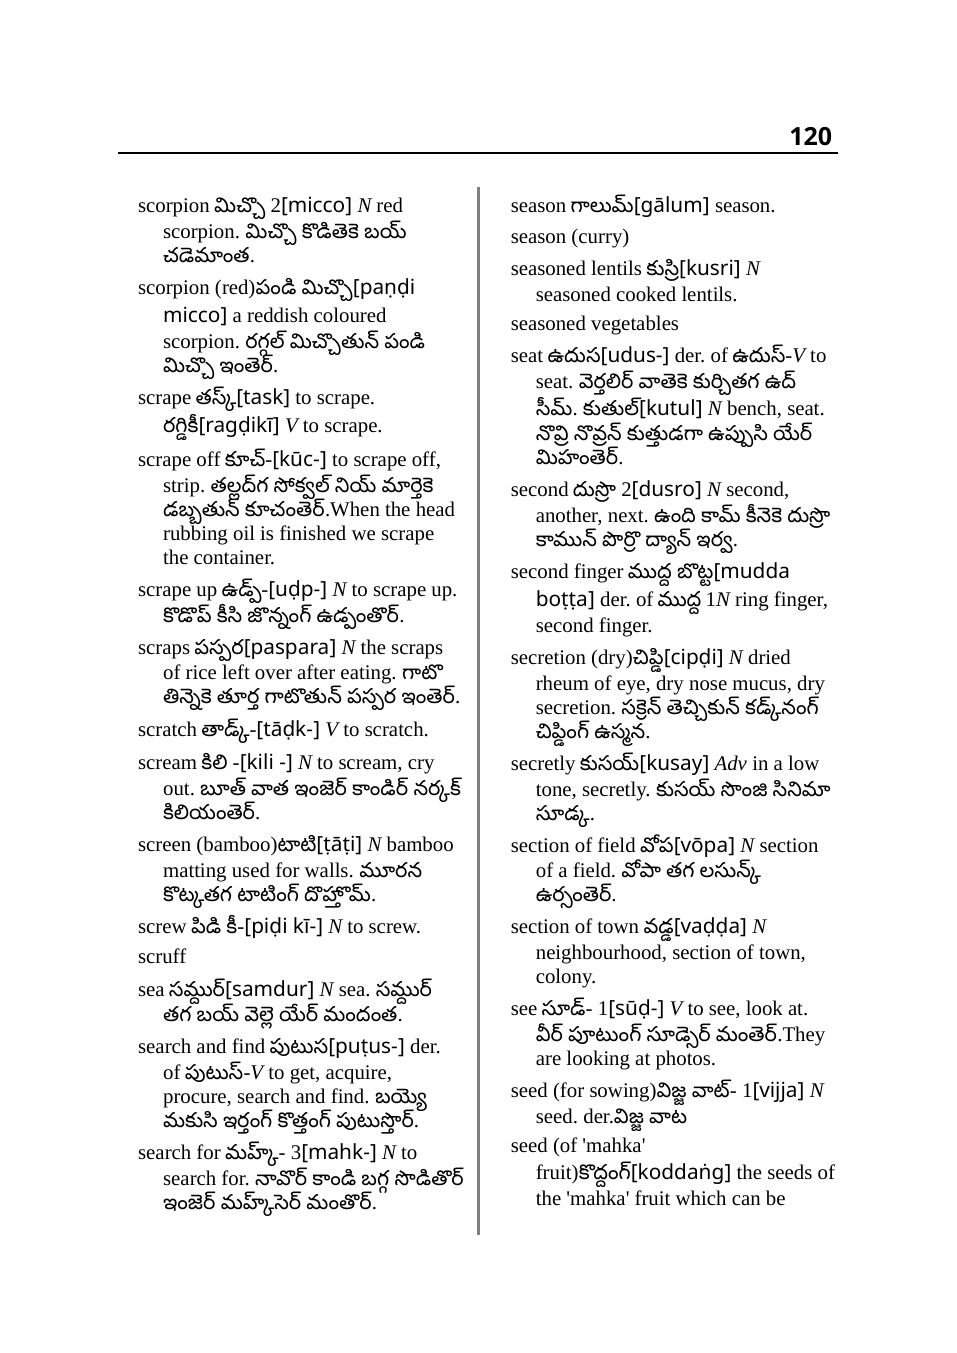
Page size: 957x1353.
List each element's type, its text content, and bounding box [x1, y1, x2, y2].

text screwపిడి కీ-[piḍi kī-] N to screw. [119, 908, 465, 941]
text seasoned lentilsకుస్రి[kusri] N seasoned cooked lentils. [492, 250, 837, 308]
text secretion (dry)చిప్డి[cipḍi] N dried rheum of eye, dry nose mucus, dry secretion. సక్రెన్ తెచ్చికున్ కడ్క్‌నంగ్ చిప్డింగ్ ఉస్మన. [492, 639, 837, 745]
text second fingerముద్ద బొట్ట[mudda boṭṭa] der. ofముద్ద1N ring finger, second finger. [492, 553, 837, 639]
text scorpionమిచ్చొ 2[micco] N red scorpion. మిచ్చొ కొడితెకె బయ్ చడెమాంత. [119, 188, 465, 269]
text seeసూడ్- 1[sūḍ-] V to see, look at. వీర్ పూటుంగ్ సూడ్సెర్ మంతెర్.They are looking at photos. [492, 990, 837, 1072]
text scorpion (red)పండి మిచ్చొ[paṇḍi micco] a reddish coloured scorpion. రగ్గల్ మిచ్చొతున్ పండి మిచ్చొ ఇంతెర్. [119, 269, 465, 379]
text scrapeతస్క్[task] to scrape. రగ్డికీ[ragḍikī] V to scrape. [119, 379, 465, 441]
text scratchతాడ్క్-[tāḍk-] V to scratch. [119, 711, 465, 744]
text scrapsపస్పర[paspara] N the scraps of rice left over after eating. గాటొ తిన్నెకె తూర్త గాటొతున్ పస్పర ఇంతెర్. [119, 629, 465, 711]
text search forమహ్క్- 3[mahk-] N to search for. నావొర్ కాండి బగ్గ సొడితొర్ ఇంజెర్ మహ్క్‌సెర్ మంతొర్. [119, 1134, 465, 1218]
text secretlyకుసయ్[kusay] Adv in a low tone, secretly. కుసయ్ సొంజి సినిమా సూడ్క. [492, 745, 837, 827]
text seasoned vegetables [492, 308, 837, 337]
text section of townవడ్డ[vaḍḍa] N neighbourhood, section of town, colony. [492, 908, 837, 990]
text section of fieldవోప[vōpa] N section of a field. వోపా తగ లసున్క్ ఉర్సంతెర్. [492, 827, 837, 908]
text seasonగాలుమ్[gālum] season. [492, 188, 837, 221]
text secondదుస్రొ 2[dusro] N second, another, next. ఉంది కామ్ కీనెకె దుస్రొ కామున్ పొర్రొ ద్యాన్ ఇర్వ. [492, 471, 837, 553]
text seed (for sowing)విజ్జ వాట్- 1[vijja] N seed. der.విజ్జ వాట [492, 1072, 837, 1130]
text screen (bamboo)టాటి[ṭāṭi] N bamboo matting used for walls. మూరన కొట్కతగ టాటింగ్ దొహ్తొమ్. [119, 826, 465, 908]
text seatఉదుస[udus-] der. ofఉదుస్-V to seat. వెర్తలిర్ వాతెకె కుర్చితగ ఉద్ సీమ్. కుతుల్[kutul] N bench, seat. నొవ్రి నొవ్రన్ కుత్తుడగా ఉప్పుసి యేర్ మిహంతెర్. [492, 337, 837, 471]
text season (curry) [492, 221, 837, 250]
text scrape upఉడ్ప్-[uḍp-] N to scrape up. కొడొప్ కీసి జొన్నంగ్ ఉడ్పంతొర్. [119, 571, 465, 629]
text search and findపుటుస[puṭus-] der. ofపుటుస్-V to get, acquire, procure, search and find. బయ్యె మకుసి ఇర్తంగ్ కొత్తంగ్ పుటుస్తొర్. [119, 1028, 465, 1134]
text seaసమ్దుర్[samdur] N sea. సమ్దుర్ తగ బయ్ వెల్లె యేర్ మందంత. [119, 971, 465, 1028]
text scruff [119, 941, 465, 971]
text seed (of 'mahka' fruit)కొద్దంగ్[koddaṅg] the seeds of the 'mahka' fruit which can be [492, 1130, 837, 1214]
text scrape offకూచ్-[kūc-] to scrape off, strip. తల్లద్‌గ సోక్వల్ నియ్ మార్తెకె డబ్బతున్ కూచంతెర్.When the head rubbing oil is finished we scrape the container. [119, 441, 465, 571]
text screamకిలి -[kili -] N to scream, cry out. బూత్ వాత ఇంజెర్ కాండిర్ నర్కక్ కిలియంతెర్. [119, 744, 465, 826]
